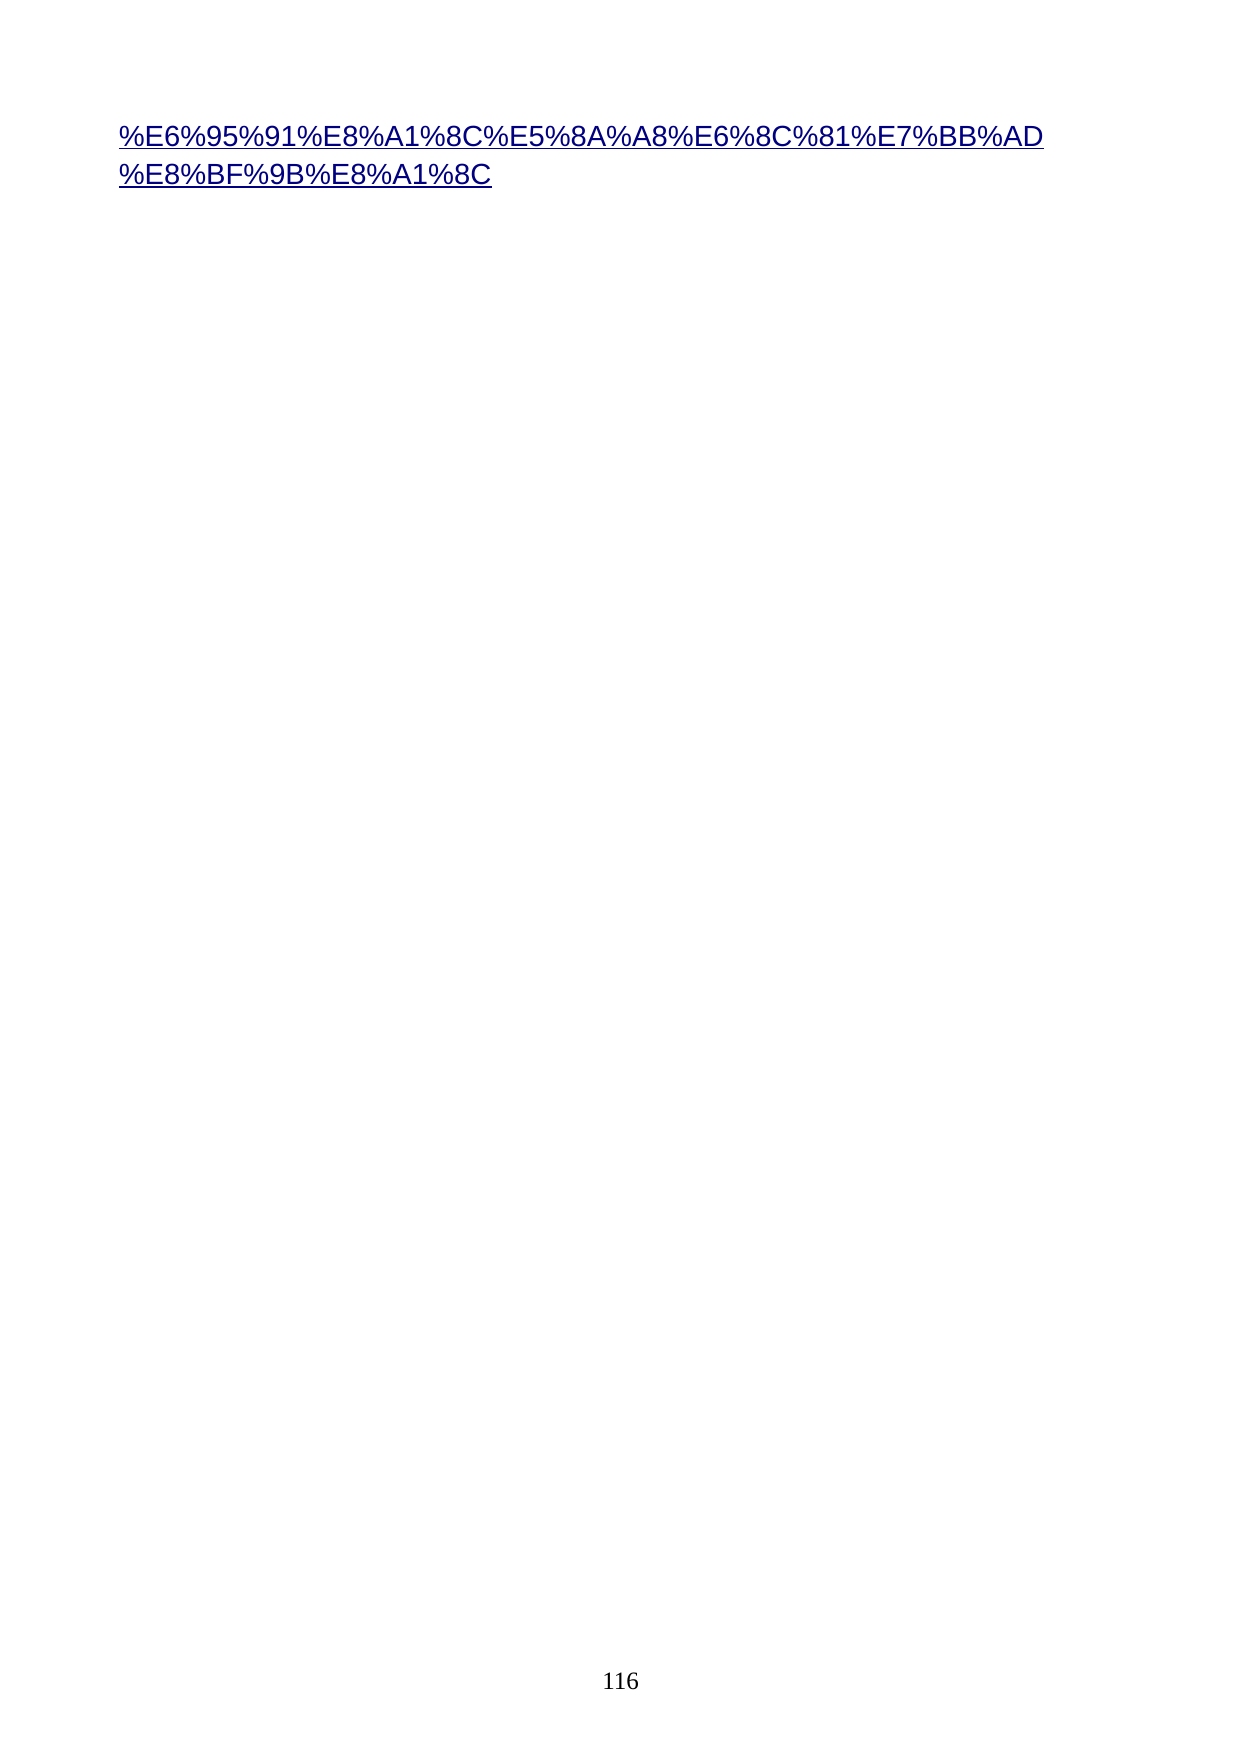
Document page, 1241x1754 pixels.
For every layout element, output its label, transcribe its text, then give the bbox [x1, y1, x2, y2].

text %E6%95%91%E8%A1%8C%E5%8A%A8%E6%8C%81%E7%BB%AD%E8%BF%9B%E8%A1%8C [118, 118, 1122, 191]
